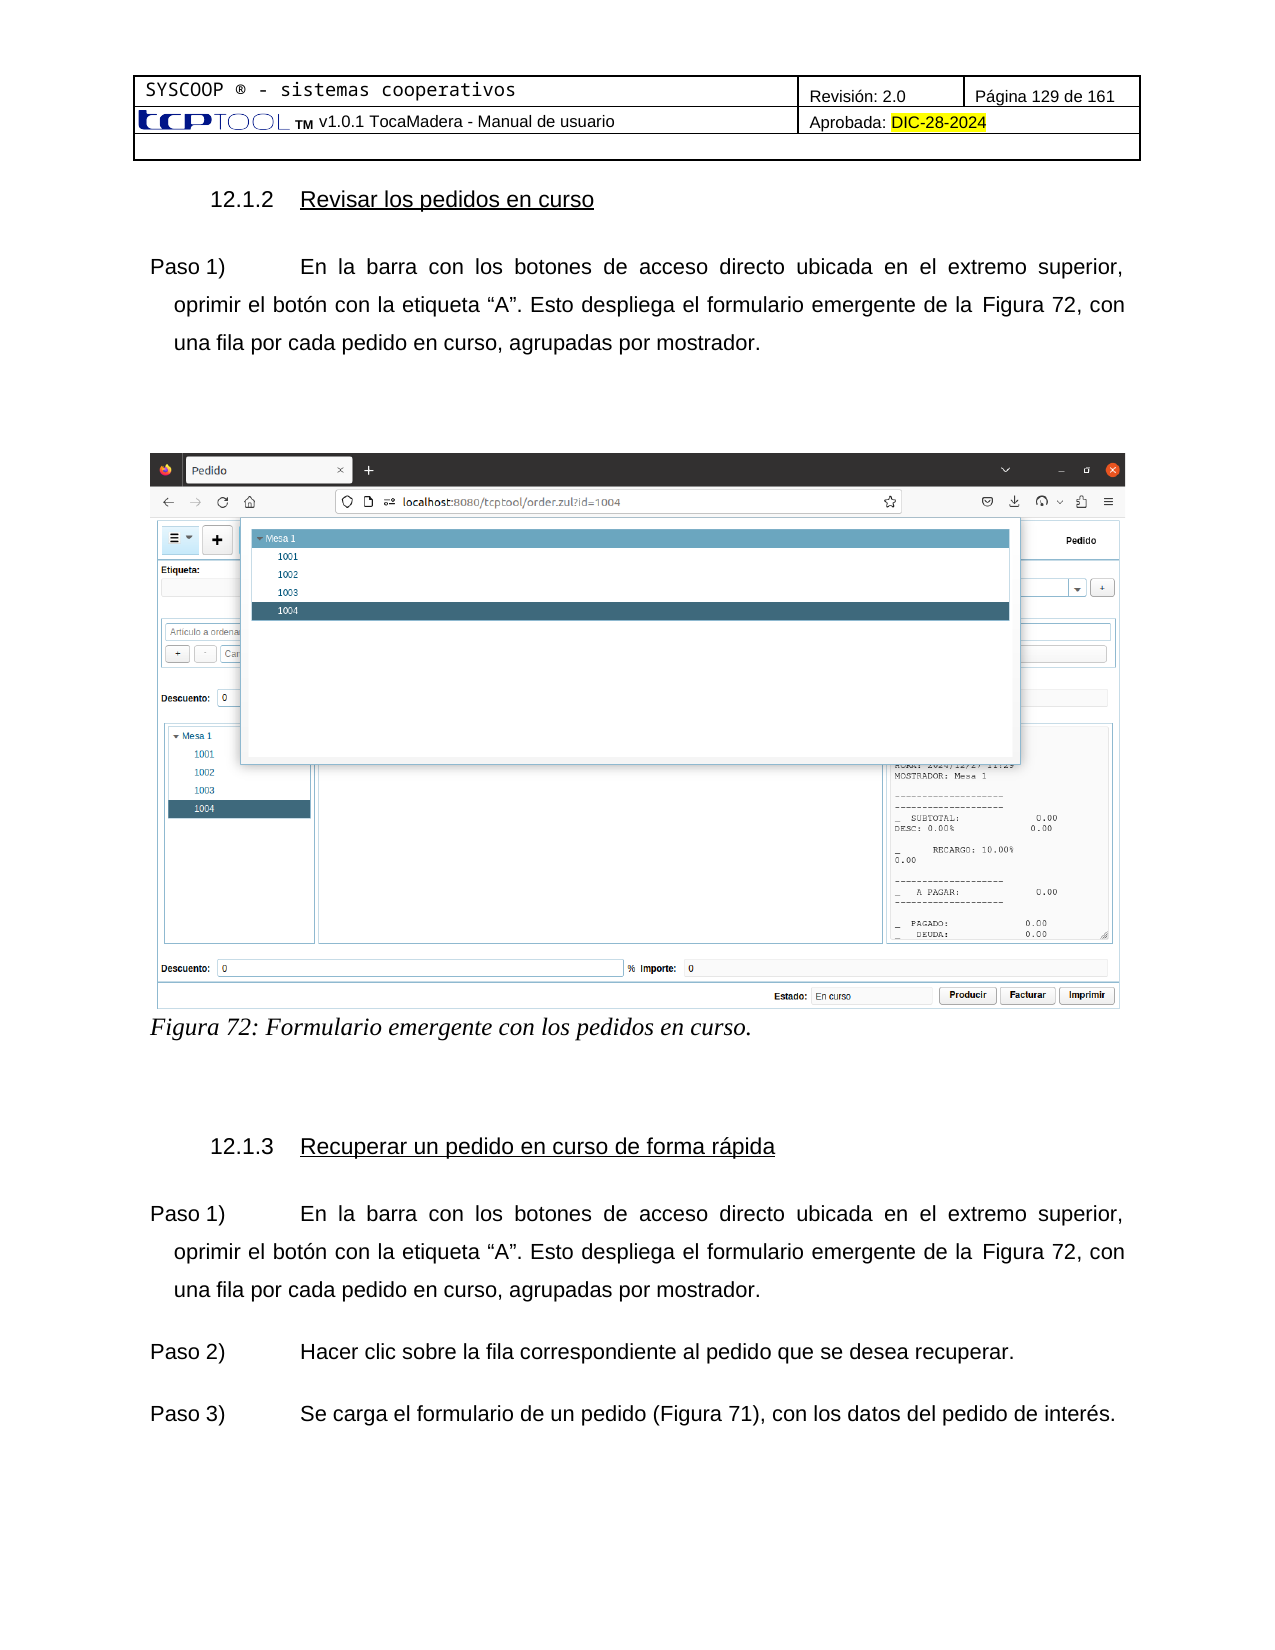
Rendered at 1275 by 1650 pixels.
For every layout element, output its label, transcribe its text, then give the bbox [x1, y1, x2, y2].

list En la barra con los botones de acceso directo ubicada en el extremo superior, oprimir el botón con la etiqueta “A”. Esto despliega el formulario emergente de la Figura 72, con una fila por cada pedido en curso, agrupadas por mostrador. [150, 254, 1125, 355]
list En la barra con los botones de acceso directo ubicada en el extremo superior, oprimir el botón con la etiqueta “A”. Esto despliega el formulario emergente de la Figura 72, con una fila por cada pedido en curso, agrupadas por mostrador. [150, 1201, 1125, 1302]
picture [138, 110, 290, 130]
list Hacer clic sobre la fila correspondiente al pedido que se desea recuperar. [150, 1339, 1125, 1364]
list Se carga el formulario de un pedido (Figura 71), con los datos del pedido de interés. [150, 1401, 1125, 1426]
text Figura 72: Formulario emergente con los pedidos en curso. [150, 1012, 1125, 1041]
subtitle Recuperar un pedido en curso de forma rápida [210, 1133, 1125, 1159]
subtitle Revisar los pedidos en curso [210, 186, 1125, 212]
picture [150, 453, 1125, 1012]
